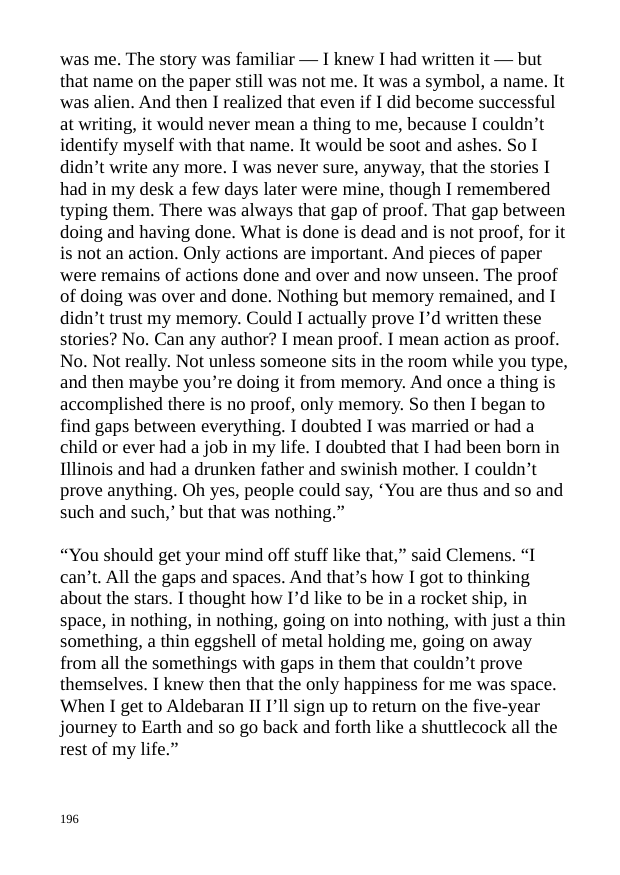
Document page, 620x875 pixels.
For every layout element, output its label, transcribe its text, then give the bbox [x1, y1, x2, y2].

text was me. The story was familiar — I knew I had written it — but that name on the paper still was not me. It was a symbol, a name. It was alien. And then I realized that even if I did become successful at writing, it would never mean a thing to me, because I couldn’t identify myself with that name. It would be soot and ashes. So I didn’t write any more. I was never sure, anyway, that the stories I had in my desk a few days later were mine, though I remembered typing them. There was always that gap of proof. That gap between doing and having done. What is done is dead and is not proof, for it is not an action. Only actions are important. And pieces of paper were remains of actions done and over and now unseen. The proof of doing was over and done. Nothing but memory remained, and I didn’t trust my memory. Could I actually prove I’d written these stories? No. Can any author? I mean proof. I mean action as proof. No. Not really. Not unless someone sits in the room while you type, and then maybe you’re doing it from memory. And once a thing is accomplished there is no proof, only memory. So then I began to find gaps between everything. I doubted I was married or had a child or ever had a job in my life. I doubted that I had been born in Illinois and had a drunken father and swinish mother. I couldn’t prove anything. Oh yes, people could say, ‘You are thus and so and such and such,’ but that was nothing.” “You should get your mind off stuff like that,” said Clemens. “I can’t. All the gaps and spaces. And that’s how I got to thinking about the stars. I thought how I’d like to be in a rocket ship, in space, in nothing, in nothing, going on into nothing, with just a thin something, a thin eggshell of metal holding me, going on away from all the somethings with gaps in them that couldn’t prove themselves. I knew then that the only happiness for me was space. When I get to Aldebaran II I’ll sign up to return on the five-year journey to Earth and so go back and forth like a shuttlecock all the rest of my life.” [60, 48, 571, 781]
